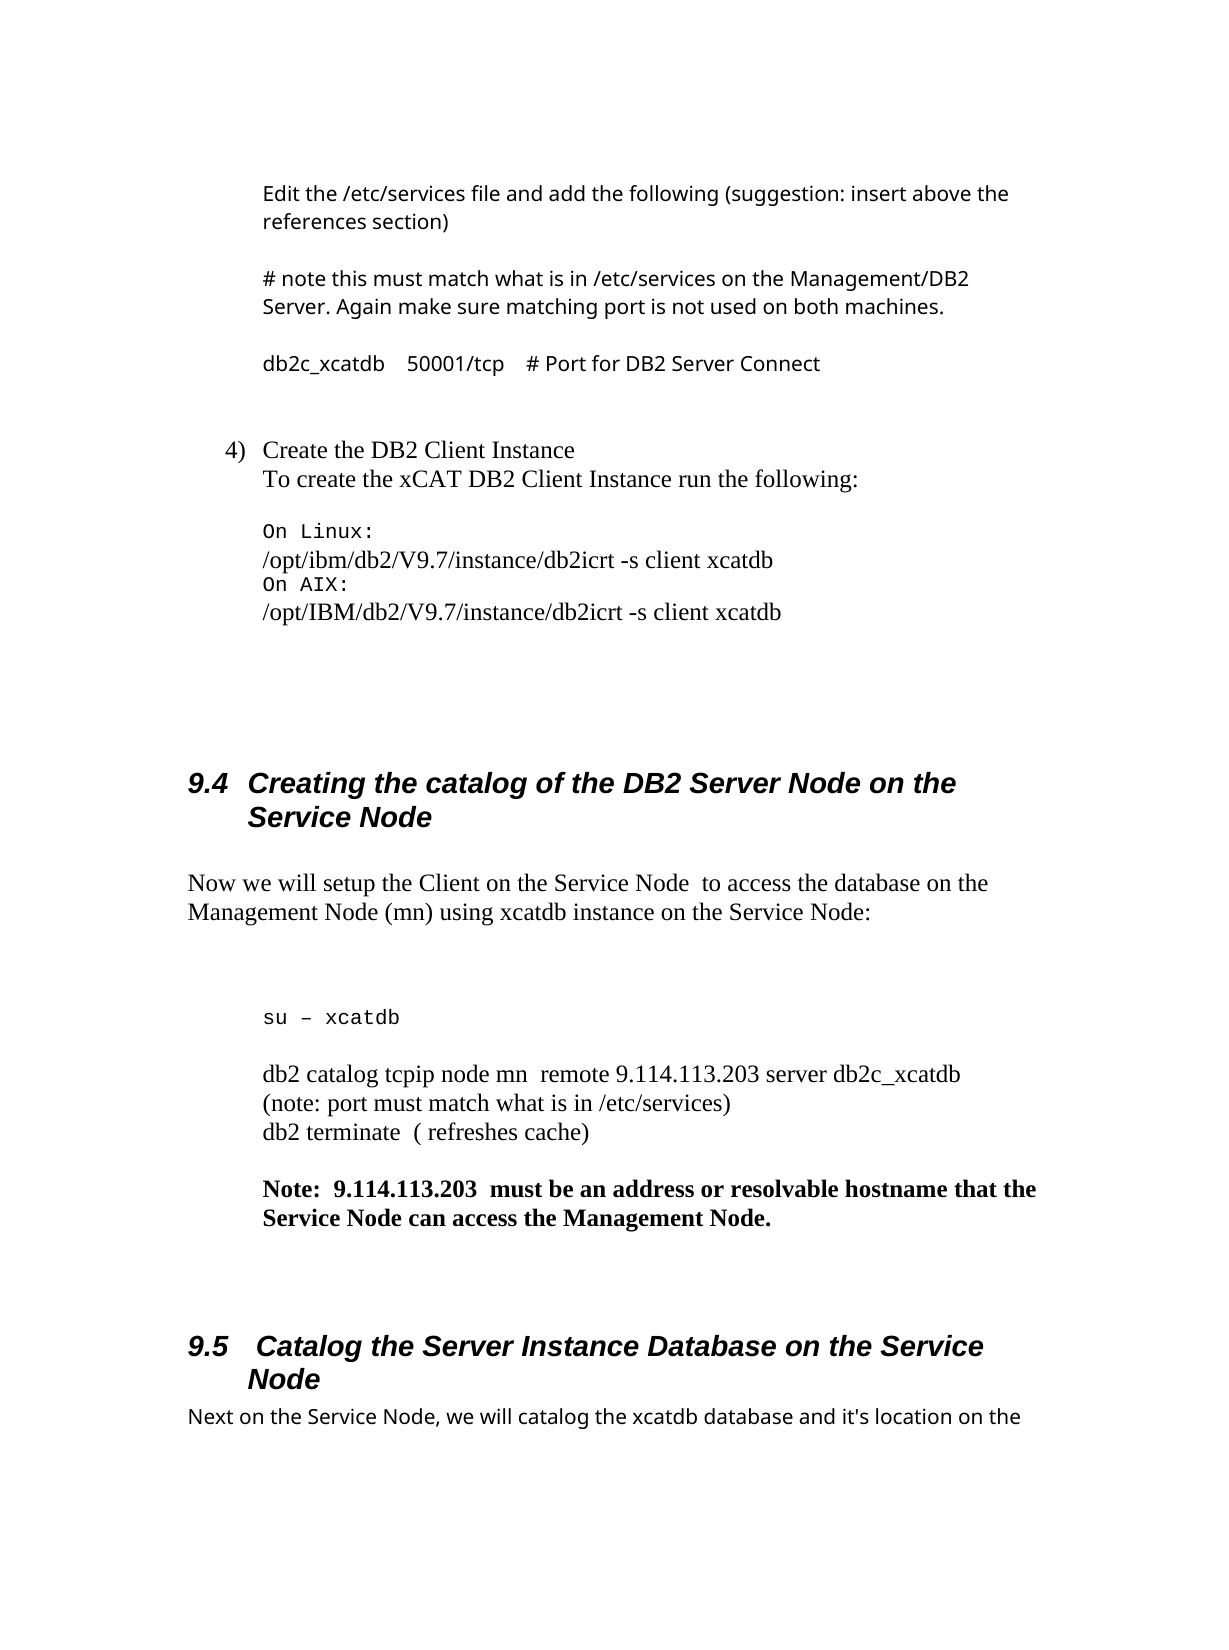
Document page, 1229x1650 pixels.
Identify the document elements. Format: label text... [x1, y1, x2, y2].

subtitle Creating the catalog of the DB2 Server Node on the Service Node [187, 766, 1041, 833]
list Edit the /etc/services file and add the following (suggestion: insert above the references section) [225, 150, 1041, 236]
text /opt/ibm/db2/V9.7/instance/db2icrt -s client xcatdb On AIX: /opt/IBM/db2/V9.7/instance/db2icrt -s client xcatdb [262, 545, 1041, 626]
text db2 terminate ( refreshes cache) [262, 1117, 1041, 1146]
text db2 catalog tcpip node mn remote 9.114.113.203 server db2c_xcatdb [262, 1059, 1041, 1088]
text Note: 9.114.113.203 must be an address or resolvable hostname that the Service Node can access the Management Node. [262, 1174, 1041, 1232]
text (note: port must match what is in /etc/services) [262, 1088, 1041, 1117]
text db2c_xcatdb 50001/tcp # Port for DB2 Server Connect [262, 349, 1041, 378]
list Create the DB2 Client Instance [225, 435, 1041, 464]
text To create the xCAT DB2 Client Instance run the following: [262, 464, 1041, 492]
text su – xcatdb [225, 1007, 1041, 1031]
text # note this must match what is in /etc/services on the Management/DB2 Server. Again make sure matching port is not used on both machines. [262, 264, 1041, 321]
text Now we will setup the Client on the Service Node to access the database on the Management Node (mn) using xcatdb instance on the Service Node: [187, 868, 1041, 926]
text Next on the Service Node, we will catalog the xcatdb database and it's location on the [187, 1402, 1041, 1431]
subtitle Catalog the Server Instance Database on the Service Node [187, 1329, 1041, 1396]
text On Linux: [187, 521, 1041, 545]
